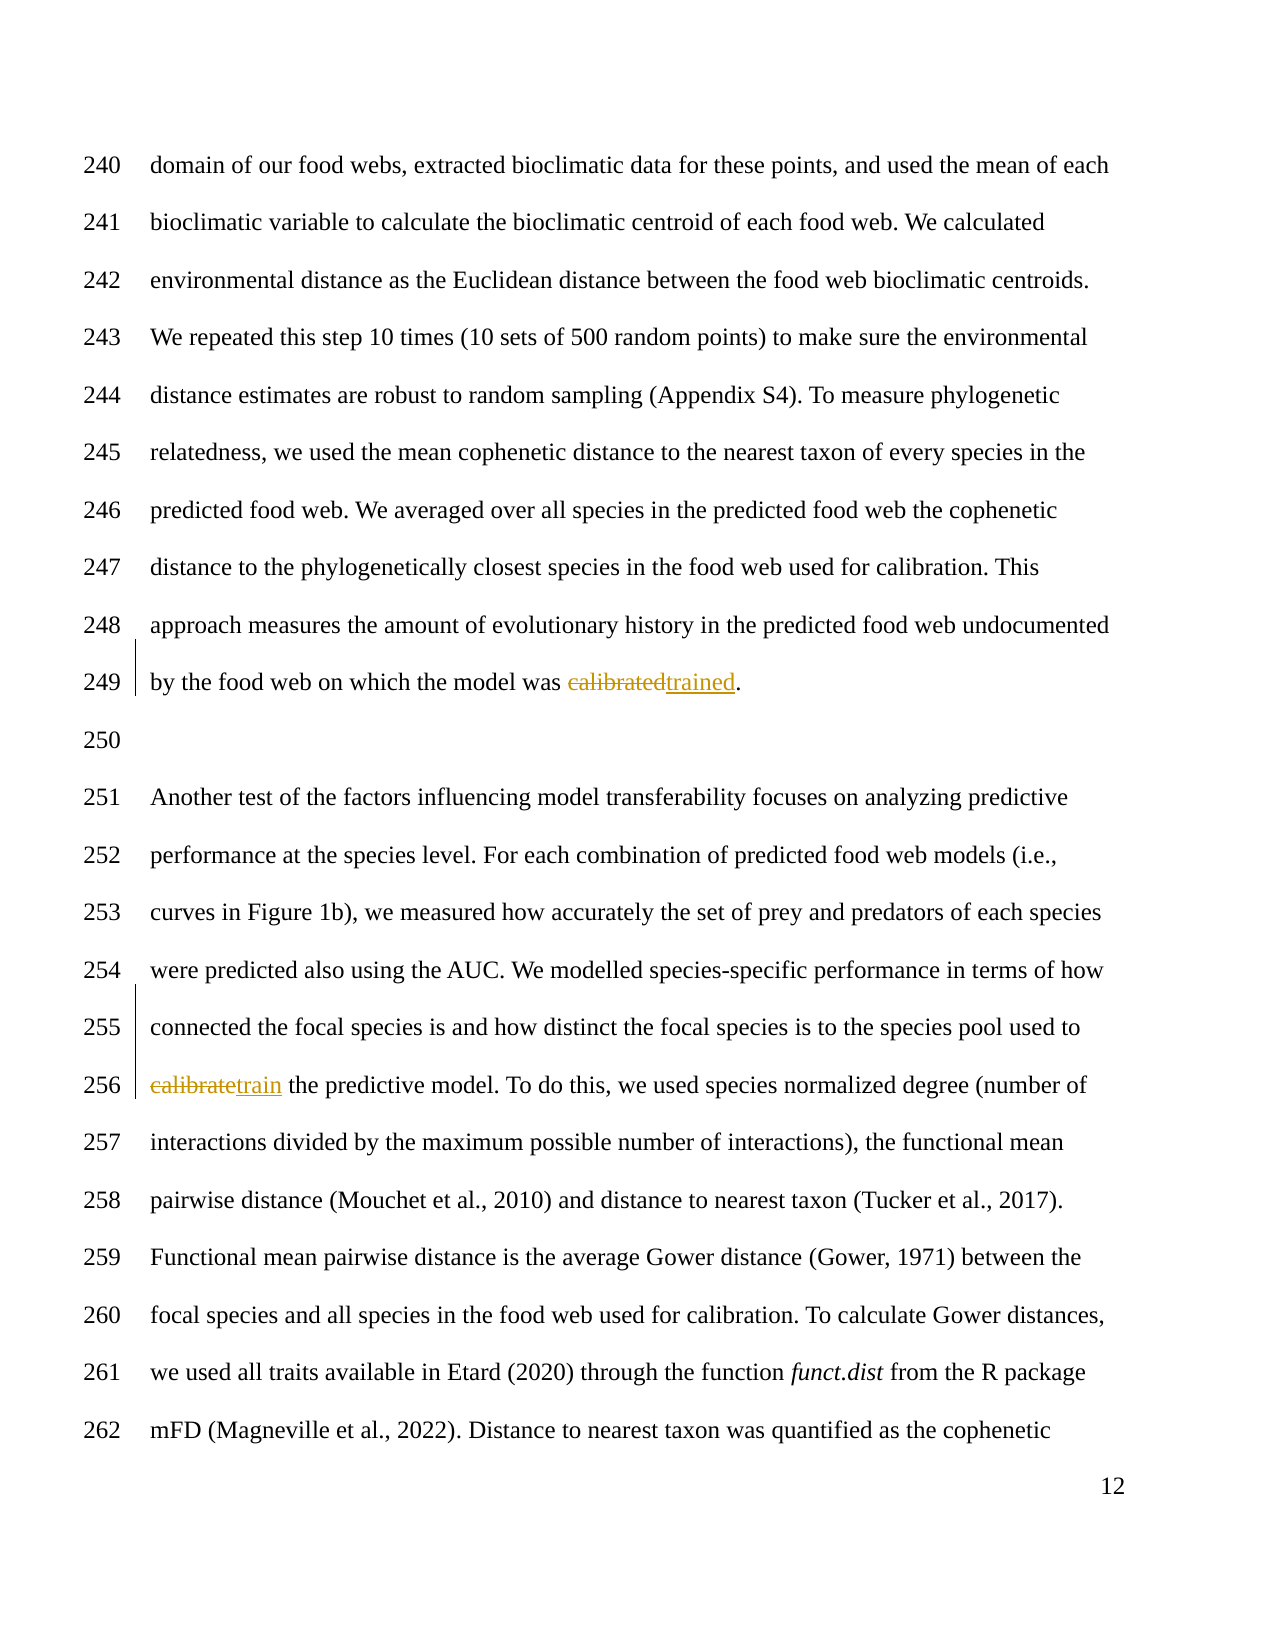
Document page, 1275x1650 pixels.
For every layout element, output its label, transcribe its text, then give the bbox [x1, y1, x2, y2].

text domain of our food webs, extracted bioclimatic data for these points, and used the mean of each bioclimatic variable to calculate the bioclimatic centroid of each food web. We calculated environmental distance as the Euclidean distance between the food web bioclimatic centroids. We repeated this step 10 times (10 sets of 500 random points) to make sure the environmental distance estimates are robust to random sampling (Appendix S4). To measure phylogenetic relatedness, we used the mean cophenetic distance to the nearest taxon of every species in the predicted food web. We averaged over all species in the predicted food web the cophenetic distance to the phylogenetically closest species in the food web used for calibration. This approach measures the amount of evolutionary history in the predicted food web undocumented by the food web on which the model was trained. [150, 150, 1125, 696]
text Another test of the factors influencing model transferability focuses on analyzing predictive performance at the species level. For each combination of predicted food web models (i.e., curves in Figure 1b), we measured how accurately the set of prey and predators of each species were predicted also using the AUC. We modelled species-specific performance in terms of how connected the focal species is and how distinct the focal species is to the species pool used to train the predictive model. To do this, we used species normalized degree (number of interactions divided by the maximum possible number of interactions), the functional mean pairwise distance (Mouchet et al., 2010) and distance to nearest taxon (Tucker et al., 2017). Functional mean pairwise distance is the average Gower distance (Gower, 1971) between the focal species and all species in the food web used for calibration. To calculate Gower distances, we used all traits available in Etard (2020) through the function funct.dist from the R package mFD (Magneville et al., 2022). Distance to nearest taxon was quantified as the cophenetic [150, 782, 1125, 1444]
